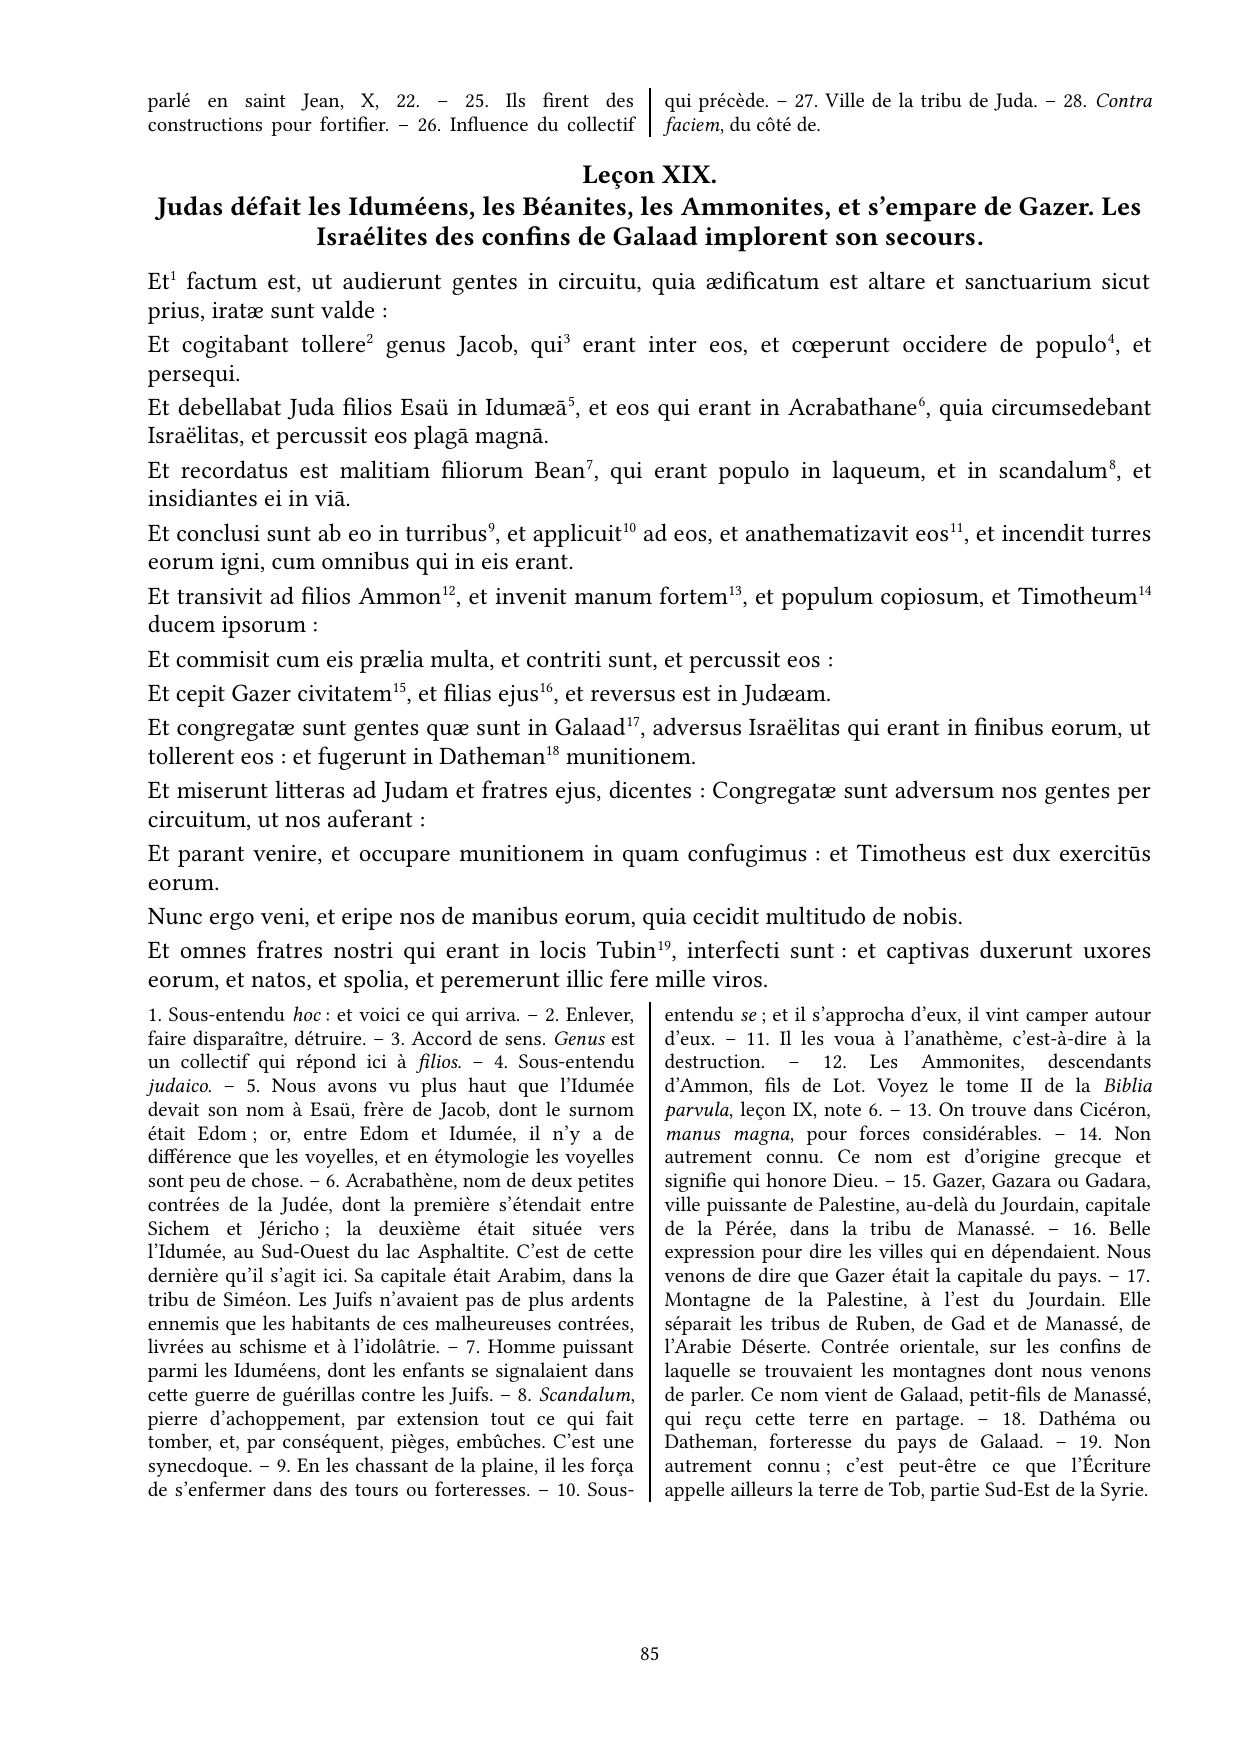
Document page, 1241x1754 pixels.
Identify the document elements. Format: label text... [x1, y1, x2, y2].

text Et cepit Gazer civitatem15, et filias ejus16, et reversus est in Judæam. [148, 679, 1152, 708]
text Et transivit ad filios Ammon12, et invenit manum fortem13, et populum copiosum, et Timotheum14 ducem ipsorum : [148, 582, 1152, 639]
text Et commisit cum eis prælia multa, et contriti sunt, et percussit eos : [148, 645, 1152, 673]
text Leçon XIX. Judas défait les Iduméens, les Béanites, les Ammonites, et s’empare de Gazer. Les Israélites des confins de Galaad implorent son secours. [148, 160, 1152, 252]
text entendu se ; et il s’approcha d’eux, il vint camper autour d’eux. – 11. Il les voua à l’anathème, c’est-à-dire à la destruction. – 12. Les Ammonites, descendants d’Ammon, fils de Lot. Voyez le tome II de la Biblia parvula, leçon IX, note 6. – 13. On trouve dans Cicéron, manus magna, pour forces considérables. – 14. Non autrement connu. Ce nom est d’origine grecque et signifie qui honore Dieu. – 15. Gazer, Gazara ou Gadara, ville puissante de Palestine, au-delà du Jourdain, capitale de la Pérée, dans la tribu de Manassé. – 16. Belle expression pour dire les villes qui en dépendaient. Nous venons de dire que Gazer était la capitale du pays. – 17. Montagne de la Palestine, à l’est du Jourdain. Elle séparait les tribus de Ruben, de Gad et de Manassé, de l’Arabie Déserte. Contrée orientale, sur les confins de laquelle se trouvaient les montagnes dont nous venons de parler. Ce nom vient de Galaad, petit-fils de Manassé, qui reçu cette terre en partage. – 18. Dathéma ou Datheman, forteresse du pays de Galaad. – 19. Non autrement connu ; c’est peut-être ce que l’Écriture appelle ailleurs la terre de Tob, partie Sud-Est de la Syrie. [664, 1002, 1152, 1501]
text Et miserunt litteras ad Judam et fratres ejus, dicentes : Congregatæ sunt adversum nos gentes per circuitum, ut nos auferant : [148, 776, 1152, 833]
text Et1 factum est, ut audierunt gentes in circuitu, quia ædificatum est altare et sanctuarium sicut prius, iratæ sunt valde : [148, 267, 1152, 324]
text parlé en saint Jean, X, 22. – 25. Ils firent des constructions pour fortifier. – 26. Influence du collectif [148, 88, 635, 136]
text Nunc ergo veni, et eripe nos de manibus eorum, quia cecidit multitudo de nobis. [148, 902, 1152, 931]
text Et parant venire, et occupare munitionem in quam confugimus : et Timotheus est dux exercitūs eorum. [148, 839, 1152, 896]
text qui précède. – 27. Ville de la tribu de Juda. – 28. Contra faciem, du côté de. [664, 88, 1152, 136]
text Et recordatus est malitiam filiorum Bean7, qui erant populo in laqueum, et in scandalum8, et insidiantes ei in viā. [148, 456, 1152, 513]
text 1. Sous-entendu hoc : et voici ce qui arriva. – 2. Enlever, faire disparaître, détruire. – 3. Accord de sens. Genus est un collectif qui répond ici à filios. – 4. Sous-entendu judaico. – 5. Nous avons vu plus haut que l’Idumée devait son nom à Esaü, frère de Jacob, dont le surnom était Edom ; or, entre Edom et Idumée, il n’y a de différence que les voyelles, et en étymologie les voyelles sont peu de chose. – 6. Acrabathène, nom de deux petites contrées de la Judée, dont la première s’étendait entre Sichem et Jéricho ; la deuxième était située vers l’Idumée, au Sud-Ouest du lac Asphaltite. C’est de cette dernière qu’il s’agit ici. Sa capitale était Arabim, dans la tribu de Siméon. Les Juifs n’avaient pas de plus ardents ennemis que les habitants de ces malheureuses contrées, livrées au schisme et à l’idolâtrie. – 7. Homme puissant parmi les Iduméens, dont les enfants se signalaient dans cette guerre de guérillas contre les Juifs. – 8. Scandalum, pierre d’achoppement, par extension tout ce qui fait tomber, et, par conséquent, pièges, embûches. C’est une synecdoque. – 9. En les chassant de la plaine, il les força de s’enfermer dans des tours ou forteresses. – 10. Sous- [148, 1002, 635, 1501]
text Et congregatæ sunt gentes quæ sunt in Galaad17, adversus Israëlitas qui erant in finibus eorum, ut tollerent eos : et fugerunt in Datheman18 munitionem. [148, 713, 1152, 771]
text Et omnes fratres nostri qui erant in locis Tubin19, interfecti sunt : et captivas duxerunt uxores eorum, et natos, et spolia, et peremerunt illic fere mille viros. [148, 937, 1152, 994]
text Et cogitabant tollere2 genus Jacob, qui3 erant inter eos, et cœperunt occidere de populo4, et persequi. [148, 330, 1152, 387]
text Et conclusi sunt ab eo in turribus9, et applicuit10 ad eos, et anathematizavit eos11, et incendit turres eorum igni, cum omnibus qui in eis erant. [148, 519, 1152, 576]
text Et debellabat Juda filios Esaü in Idumæā5, et eos qui erant in Acrabathane6, quia circumsedebant Israëlitas, et percussit eos plagā magnā. [148, 393, 1152, 450]
